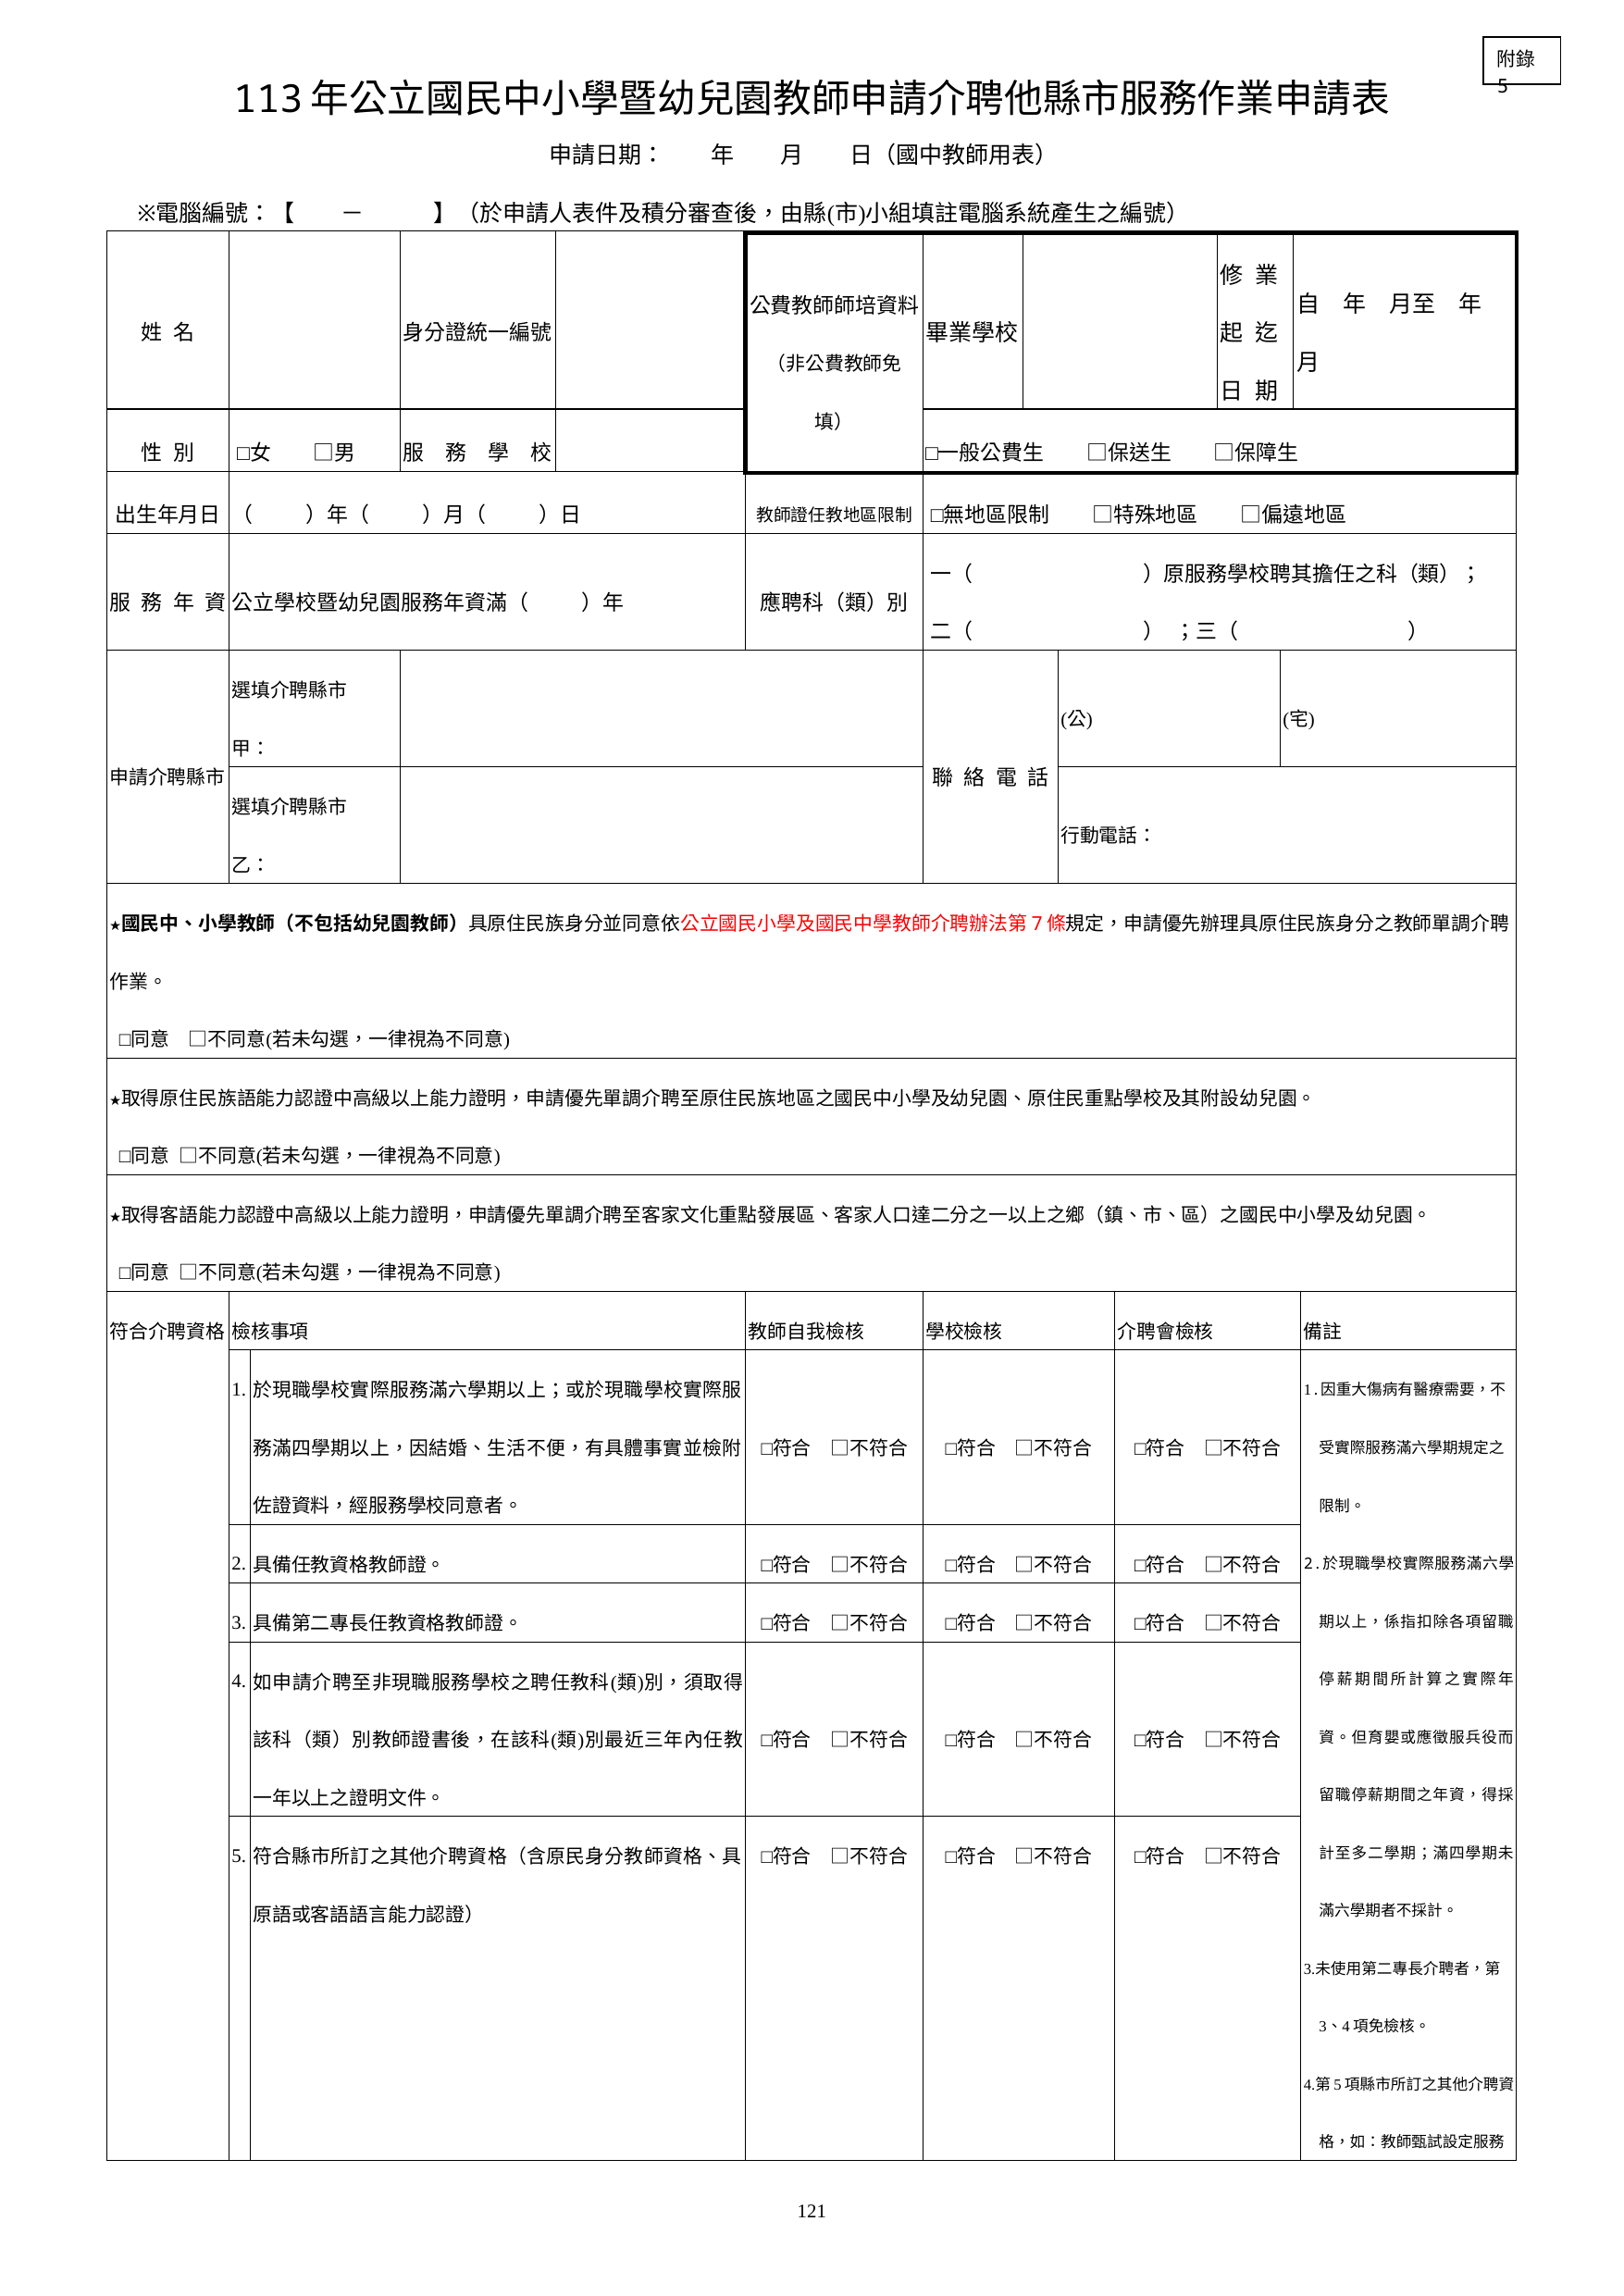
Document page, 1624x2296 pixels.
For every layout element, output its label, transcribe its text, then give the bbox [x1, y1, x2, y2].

table_cell □符合 □不符合 [924, 1350, 1114, 1524]
table_cell 教師證任教地區限制 [746, 475, 923, 533]
table_cell 行動電話： [1059, 767, 1516, 883]
table_cell 3. [229, 1583, 250, 1642]
table_header 自 年 月至 年 月 [1294, 235, 1515, 408]
table_cell □無地區限制 □特殊地區 □偏遠地區 [924, 475, 1516, 533]
table_header 身分證統一編號 [401, 231, 555, 408]
table_header [1023, 235, 1217, 408]
table_cell 教師自我檢核 [746, 1292, 923, 1349]
text ※電腦編號：【 － 】（於申請人表件及積分審查後，由縣(市)小組填註電腦系統產生之編號） [109, 173, 1514, 230]
table_cell [401, 651, 923, 766]
table_cell □符合 □不符合 [746, 1817, 923, 2160]
table_cell 符合介聘資格 [107, 1292, 229, 2160]
table_cell 具備任教資格教師證。 [251, 1525, 745, 1582]
table_cell □符合 □不符合 [924, 1817, 1114, 2160]
table_cell [401, 767, 923, 883]
table_cell □符合 □不符合 [1115, 1525, 1300, 1582]
table_cell □符合 □不符合 [746, 1525, 923, 1582]
table_cell □符合 □不符合 [924, 1525, 1114, 1582]
table_cell 公立學校暨幼兒園服務年資滿（ ）年 [229, 534, 745, 650]
text 113年公立國民中小學暨幼兒園教師申請介聘他縣市服務作業申請表 [109, 57, 1514, 115]
table_cell 服 務 年 資 [107, 534, 229, 650]
table_cell □符合 □不符合 [746, 1350, 923, 1524]
table_cell 性 別 [107, 410, 229, 470]
table_cell 介聘會檢核 [1115, 1292, 1300, 1349]
table_cell ★取得原住民族語能力認證中高級以上能力證明，申請優先單調介聘至原住民族地區之國民中小學及幼兒園、原住民重點學校及其附設幼兒園。 □同意 □不同意(若未勾選，一律視為不同意) [107, 1059, 1516, 1173]
table_cell （ ）年（ ）月（ ）日 [229, 472, 745, 533]
table_cell 如申請介聘至非現職服務學校之聘任教科(類)別，須取得該科（類）別教師證書後，在該科(類)別最近三年內任教一年以上之證明文件。 [251, 1643, 745, 1816]
table_cell ★取得客語能力認證中高級以上能力證明，申請優先單調介聘至客家文化重點發展區、客家人口達二分之一以上之鄉（鎮、市、區）之國民中小學及幼兒園。 □同意 □不同意(若未勾選，一律視為不同意) [107, 1175, 1516, 1290]
table_cell (公) [1059, 651, 1280, 766]
table_header 畢業學校 [924, 235, 1023, 408]
table_cell 檢核事項 [229, 1292, 745, 1349]
table_header [556, 231, 743, 408]
table_cell [556, 410, 743, 470]
table_header [229, 231, 400, 408]
table_cell 5. [229, 1817, 250, 2160]
table_cell ★國民中、小學教師（不包括幼兒園教師）具原住民族身分並同意依公立國民小學及國民中學教師介聘辦法第7條規定，申請優先辦理具原住民族身分之教師單調介聘作業。 □同意 □不同意(若未勾選，一律視為不同意) [107, 884, 1516, 1057]
table_cell 於現職學校實際服務滿六學期以上；或於現職學校實際服務滿四學期以上，因結婚、生活不便，有具體事實並檢附佐證資料，經服務學校同意者。 [251, 1350, 745, 1524]
table_cell □符合 □不符合 [746, 1643, 923, 1816]
table_cell 聯 絡 電 話 [924, 651, 1058, 883]
table_cell 具備第二專長任教資格教師證。 [251, 1583, 745, 1642]
table_cell □符合 □不符合 [924, 1643, 1114, 1816]
table_cell 一（ ）原服務學校聘其擔任之科（類）； 二（ ） ；三（ ） [924, 534, 1516, 650]
table_header 修 業 起 迄 日 期 [1218, 235, 1293, 408]
table_cell 符合縣市所訂之其他介聘資格（含原民身分教師資格、具原語或客語語言能力認證） [251, 1817, 745, 2160]
table_cell 應聘科（類）別 [746, 534, 923, 650]
table_header 姓 名 [107, 231, 229, 408]
table_cell □符合 □不符合 [1115, 1817, 1300, 2160]
table_cell 1.因重大傷病有醫療需要，不受實際服務滿六學期規定之限制。 2.於現職學校實際服務滿六學期以上，係指扣除各項留職停薪期間所計算之實際年資。但育嬰或應徵服兵役而留職停薪期間之年資，得採計至多二學期；滿四學期未滿六學期者不採計。 3.未使用第二專長介聘者，第3、4項免檢核。 4.第5項縣市所訂之其他介聘資格，如：教師甄試設定服務 [1301, 1350, 1516, 2160]
table_cell 選填介聘縣市 甲： [229, 651, 400, 766]
table_cell □女 □男 [229, 410, 400, 470]
table_cell □符合 □不符合 [1115, 1350, 1300, 1524]
table_cell 1. [229, 1350, 250, 1524]
table_cell □符合 □不符合 [924, 1583, 1114, 1642]
table_cell 學校檢核 [924, 1292, 1114, 1349]
table_cell (宅) [1281, 651, 1516, 766]
table_header 公費教師師培資料（非公費教師免填） [748, 235, 923, 470]
table_cell 2. [229, 1525, 250, 1582]
table_cell 出生年月日 [107, 472, 229, 533]
table_cell 申請介聘縣市 [107, 651, 229, 883]
table_cell □符合 □不符合 [1115, 1583, 1300, 1642]
table_cell □一般公費生 □保送生 □保障生 [924, 410, 1515, 470]
table_cell □符合 □不符合 [746, 1583, 923, 1642]
table_cell 4. [229, 1643, 250, 1816]
table_cell 備註 [1301, 1292, 1516, 1349]
text 申請日期： 年 月 日（國中教師用表） [109, 115, 1514, 173]
table_cell 服 務 學 校 [401, 410, 555, 470]
table_cell 選填介聘縣市 乙： [229, 767, 400, 883]
table_cell □符合 □不符合 [1115, 1643, 1300, 1816]
